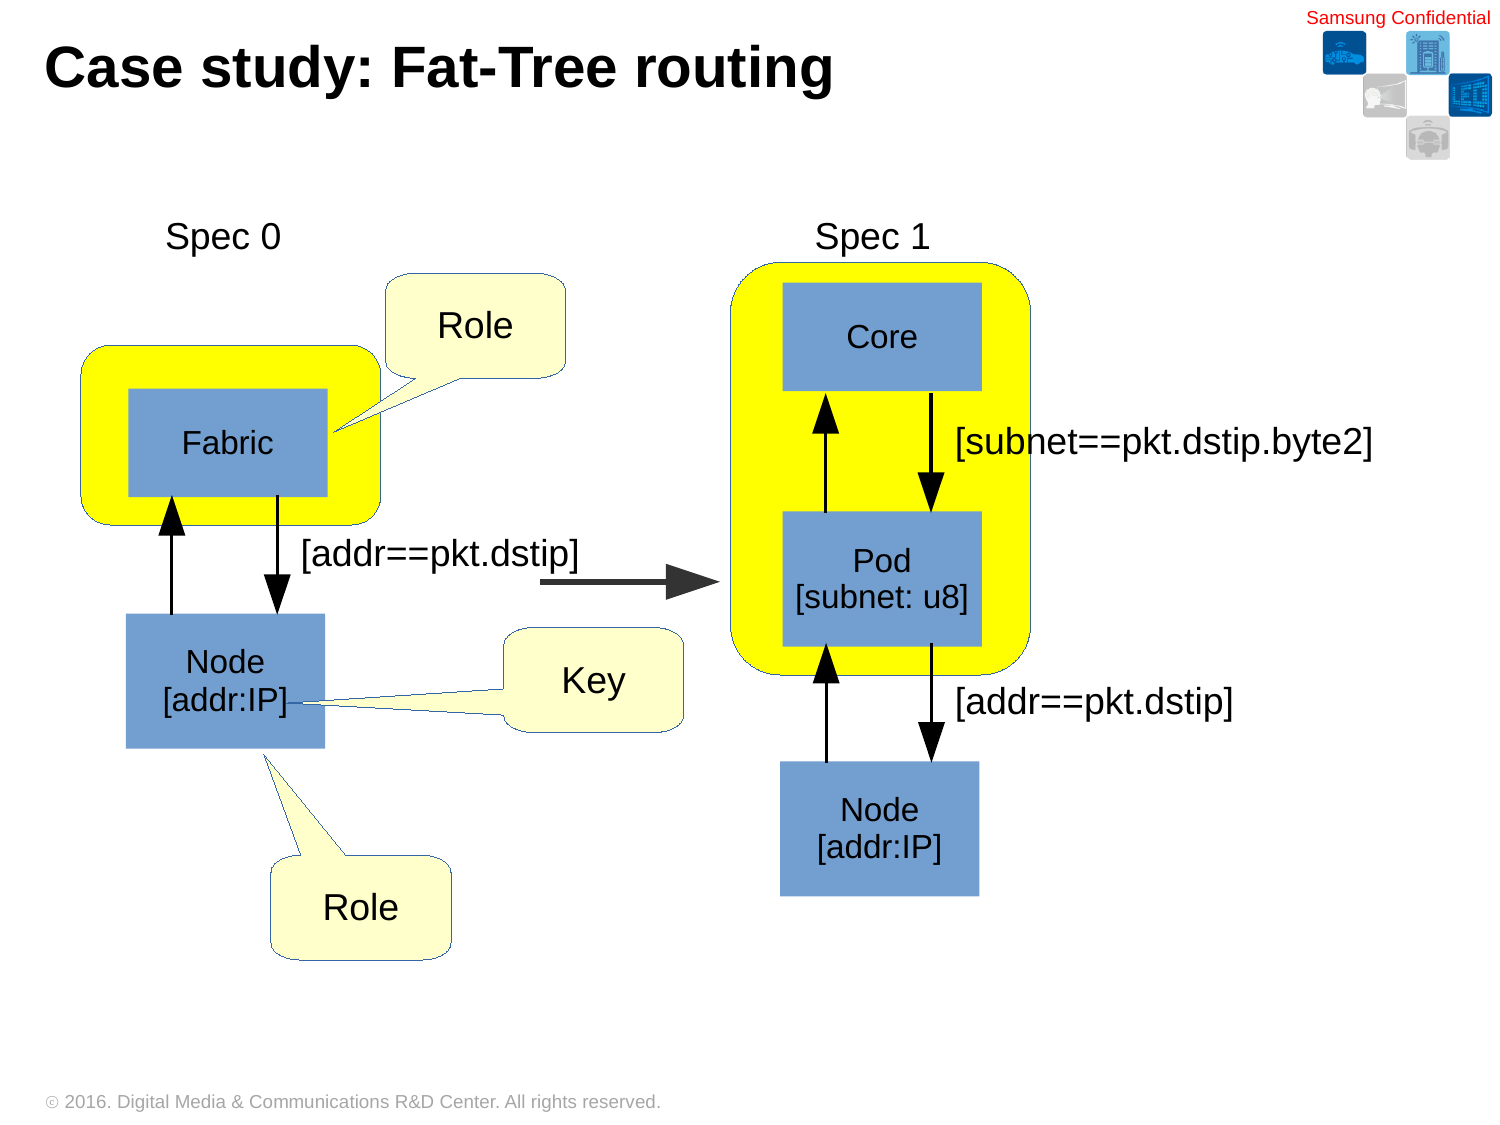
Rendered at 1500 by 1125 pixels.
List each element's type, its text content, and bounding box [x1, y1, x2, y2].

text_box Core [782, 282, 982, 392]
text_box [subnet==pkt.dstip.byte2] [940, 413, 1389, 470]
text_box Spec 1 [799, 208, 947, 266]
text_box Key [286, 627, 684, 733]
text_box Role [333, 273, 566, 433]
picture [1321, 30, 1493, 160]
text_box Spec 0 [150, 208, 297, 266]
text_box Fabric [128, 388, 328, 498]
text_box [174, 498, 276, 526]
text_box Node [addr:IP] [125, 613, 326, 749]
text_box Role [263, 754, 452, 961]
text_box [addr==pkt.dstip] [940, 672, 1250, 730]
text_box [80, 345, 381, 526]
text_box Node [addr:IP] [780, 761, 980, 897]
text_box Pod [subnet: u8] [782, 511, 982, 647]
text_box [828, 647, 930, 676]
text_box [addr==pkt.dstip] [285, 525, 595, 582]
title Case study: Fat-Tree routing [29, 20, 1380, 108]
text_box [730, 262, 1031, 676]
